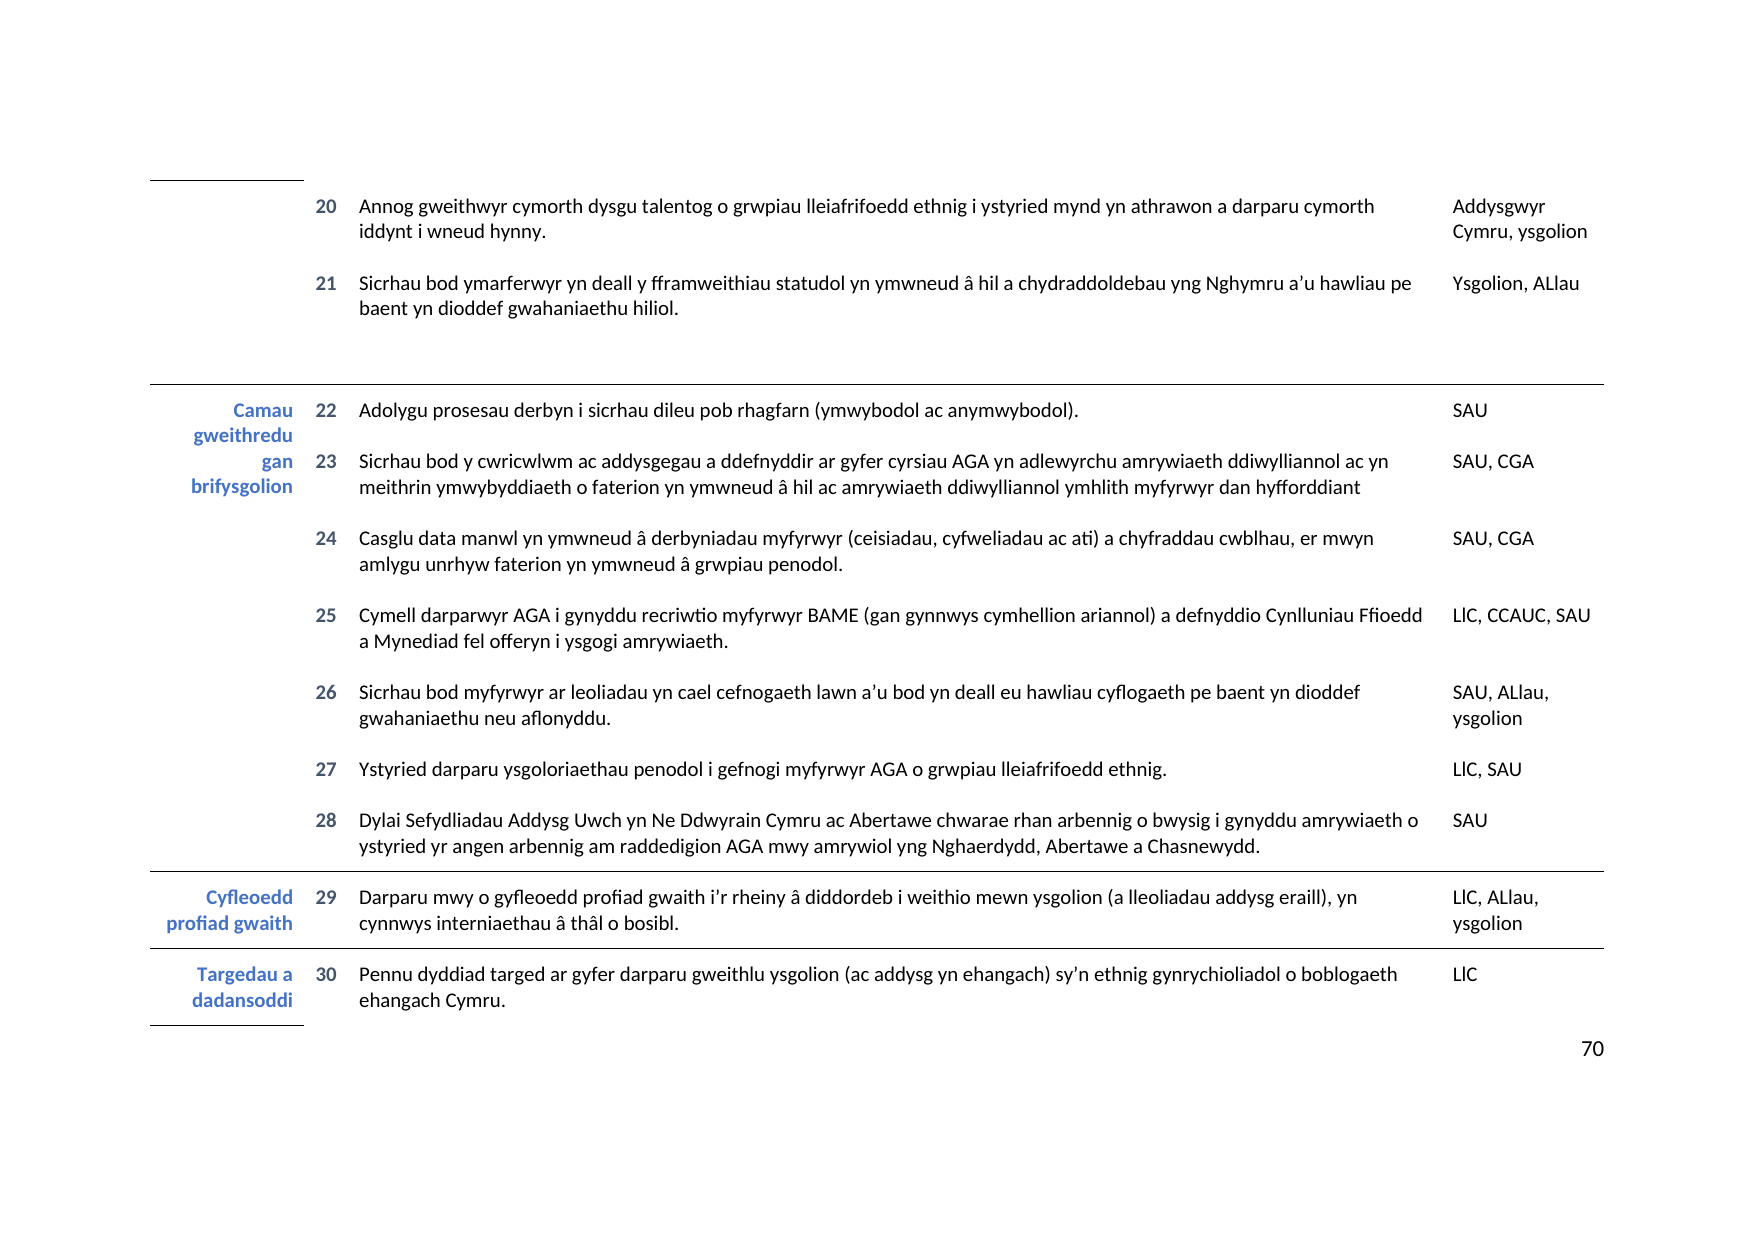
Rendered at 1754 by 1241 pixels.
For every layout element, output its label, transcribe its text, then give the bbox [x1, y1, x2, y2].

table_cell Targedau a dadansoddi [150, 949, 304, 1025]
table_cell SAU, ALlau, ysgolion [1441, 666, 1604, 743]
table_cell 29 [304, 872, 348, 948]
table_cell Dylai Sefydliadau Addysg Uwch yn Ne Ddwyrain Cymru ac Abertawe chwarae rhan arbennig o bwysig i gynyddu amrywiaeth o ystyried yr angen arbennig am raddedigion AGA mwy amrywiol yng Nghaerdydd, Abertawe a Chasnewydd. [348, 794, 1441, 871]
table_cell Pennu dyddiad targed ar gyfer darparu gweithlu ysgolion (ac addysg yn ehangach) sy’n ethnig gynrychioliadol o boblogaeth ehangach Cymru. [348, 949, 1441, 1025]
table_cell Addysgwyr Cymru, ysgolion [1441, 180, 1604, 256]
table_cell LlC [1441, 949, 1604, 1025]
table_cell Cymell darparwyr AGA i gynyddu recriwtio myfyrwyr BAME (gan gynnwys cymhellion ariannol) a defnyddio Cynlluniau Ffioedd a Mynediad fel offeryn i ysgogi amrywiaeth. [348, 589, 1441, 666]
table_cell 26 [304, 666, 348, 743]
table_cell 22 [304, 385, 348, 435]
table_cell Sicrhau bod y cwricwlwm ac addysgegau a ddefnyddir ar gyfer cyrsiau AGA yn adlewyrchu amrywiaeth ddiwylliannol ac yn meithrin ymwybyddiaeth o faterion yn ymwneud â hil ac amrywiaeth ddiwylliannol ymhlith myfyrwyr dan hyfforddiant [348, 435, 1441, 512]
table_cell LlC, CCAUC, SAU [1441, 589, 1604, 666]
table_cell 28 [304, 794, 348, 871]
table_cell 23 [304, 435, 348, 512]
table_cell Annog gweithwyr cymorth dysgu talentog o grwpiau lleiafrifoedd ethnig i ystyried mynd yn athrawon a darparu cymorth iddynt i wneud hynny. [348, 180, 1441, 256]
table_cell [150, 181, 304, 384]
table_cell Sicrhau bod ymarferwyr yn deall y fframweithiau statudol yn ymwneud â hil a chydraddoldebau yng Nghymru a’u hawliau pe baent yn dioddef gwahaniaethu hiliol. [348, 256, 1441, 384]
table_cell 21 [304, 256, 348, 384]
table_cell Sicrhau bod myfyrwyr ar leoliadau yn cael cefnogaeth lawn a’u bod yn deall eu hawliau cyflogaeth pe baent yn dioddef gwahaniaethu neu aflonyddu. [348, 666, 1441, 743]
table_cell Casglu data manwl yn ymwneud â derbyniadau myfyrwyr (ceisiadau, cyfweliadau ac ati) a chyfraddau cwblhau, er mwyn amlygu unrhyw faterion yn ymwneud â grwpiau penodol. [348, 512, 1441, 589]
table_cell SAU [1441, 385, 1604, 435]
table_cell 20 [304, 180, 348, 256]
table_cell SAU, CGA [1441, 435, 1604, 512]
table_cell SAU, CGA [1441, 512, 1604, 589]
table_cell Camau gweithredu gan brifysgolion [150, 385, 304, 871]
table_cell Ysgolion, ALlau [1441, 256, 1604, 384]
table_cell 30 [304, 949, 348, 1025]
table_cell SAU [1441, 794, 1604, 871]
table_cell 25 [304, 589, 348, 666]
table_cell LlC, ALlau, ysgolion [1441, 872, 1604, 948]
table_cell 27 [304, 743, 348, 794]
table_cell LlC, SAU [1441, 743, 1604, 794]
table_cell Adolygu prosesau derbyn i sicrhau dileu pob rhagfarn (ymwybodol ac anymwybodol). [348, 385, 1441, 435]
table_cell Darparu mwy o gyfleoedd profiad gwaith i’r rheiny â diddordeb i weithio mewn ysgolion (a lleoliadau addysg eraill), yn cynnwys interniaethau â thâl o bosibl. [348, 872, 1441, 948]
table_cell 24 [304, 512, 348, 589]
table_cell Ystyried darparu ysgoloriaethau penodol i gefnogi myfyrwyr AGA o grwpiau lleiafrifoedd ethnig. [348, 743, 1441, 794]
table_cell Cyfleoedd profiad gwaith [150, 872, 304, 948]
